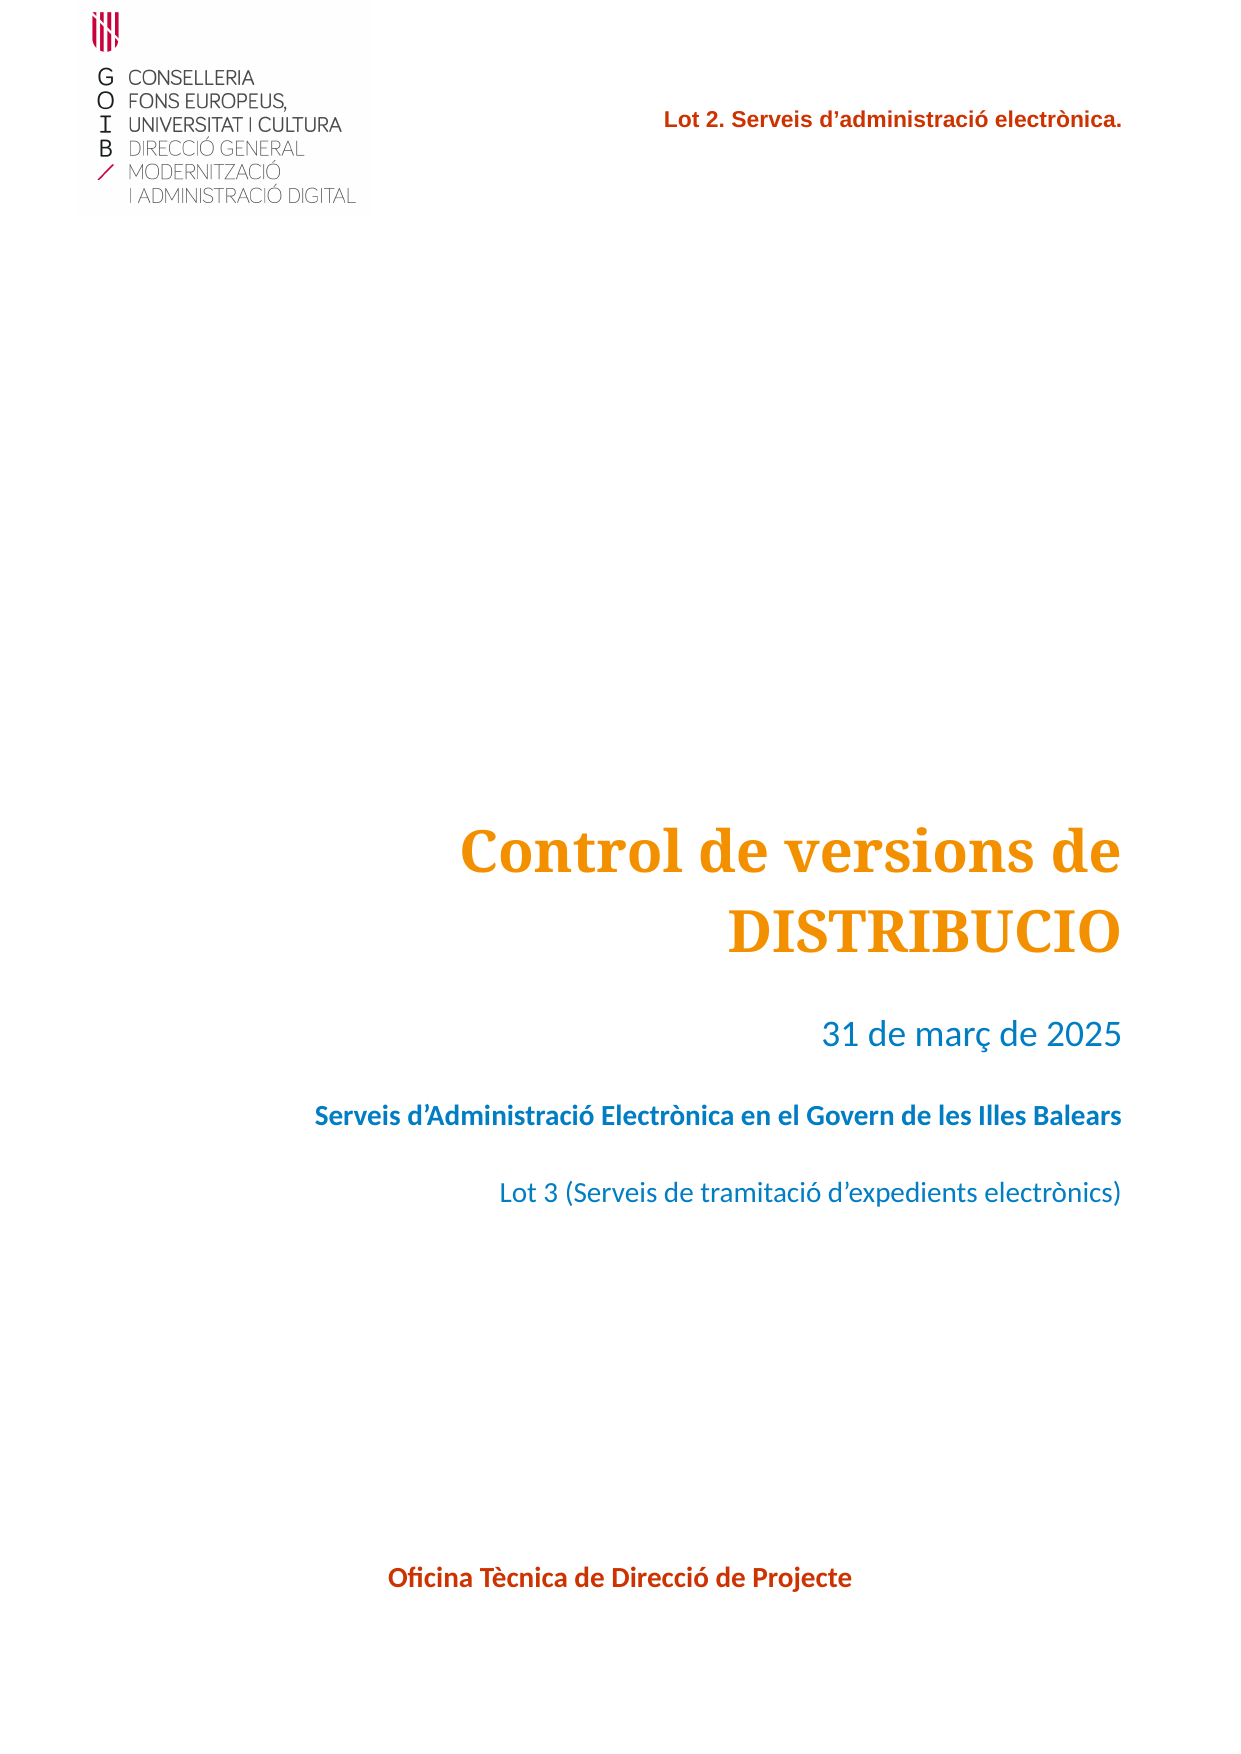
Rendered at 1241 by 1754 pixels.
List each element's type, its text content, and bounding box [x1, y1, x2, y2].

text Control de versions de DISTRIBUCIO [118, 810, 1122, 969]
text Serveis d’Administració Electrònica en el Govern de les Illes Balears [118, 1097, 1122, 1133]
picture [77, 0, 371, 216]
text Oficina Tècnica de Direcció de Projecte [118, 1559, 1122, 1594]
text Lot 3 (Serveis de tramitació d’expedients electrònics) [118, 1174, 1122, 1210]
text 31 de març de 2025 [118, 1010, 1122, 1056]
